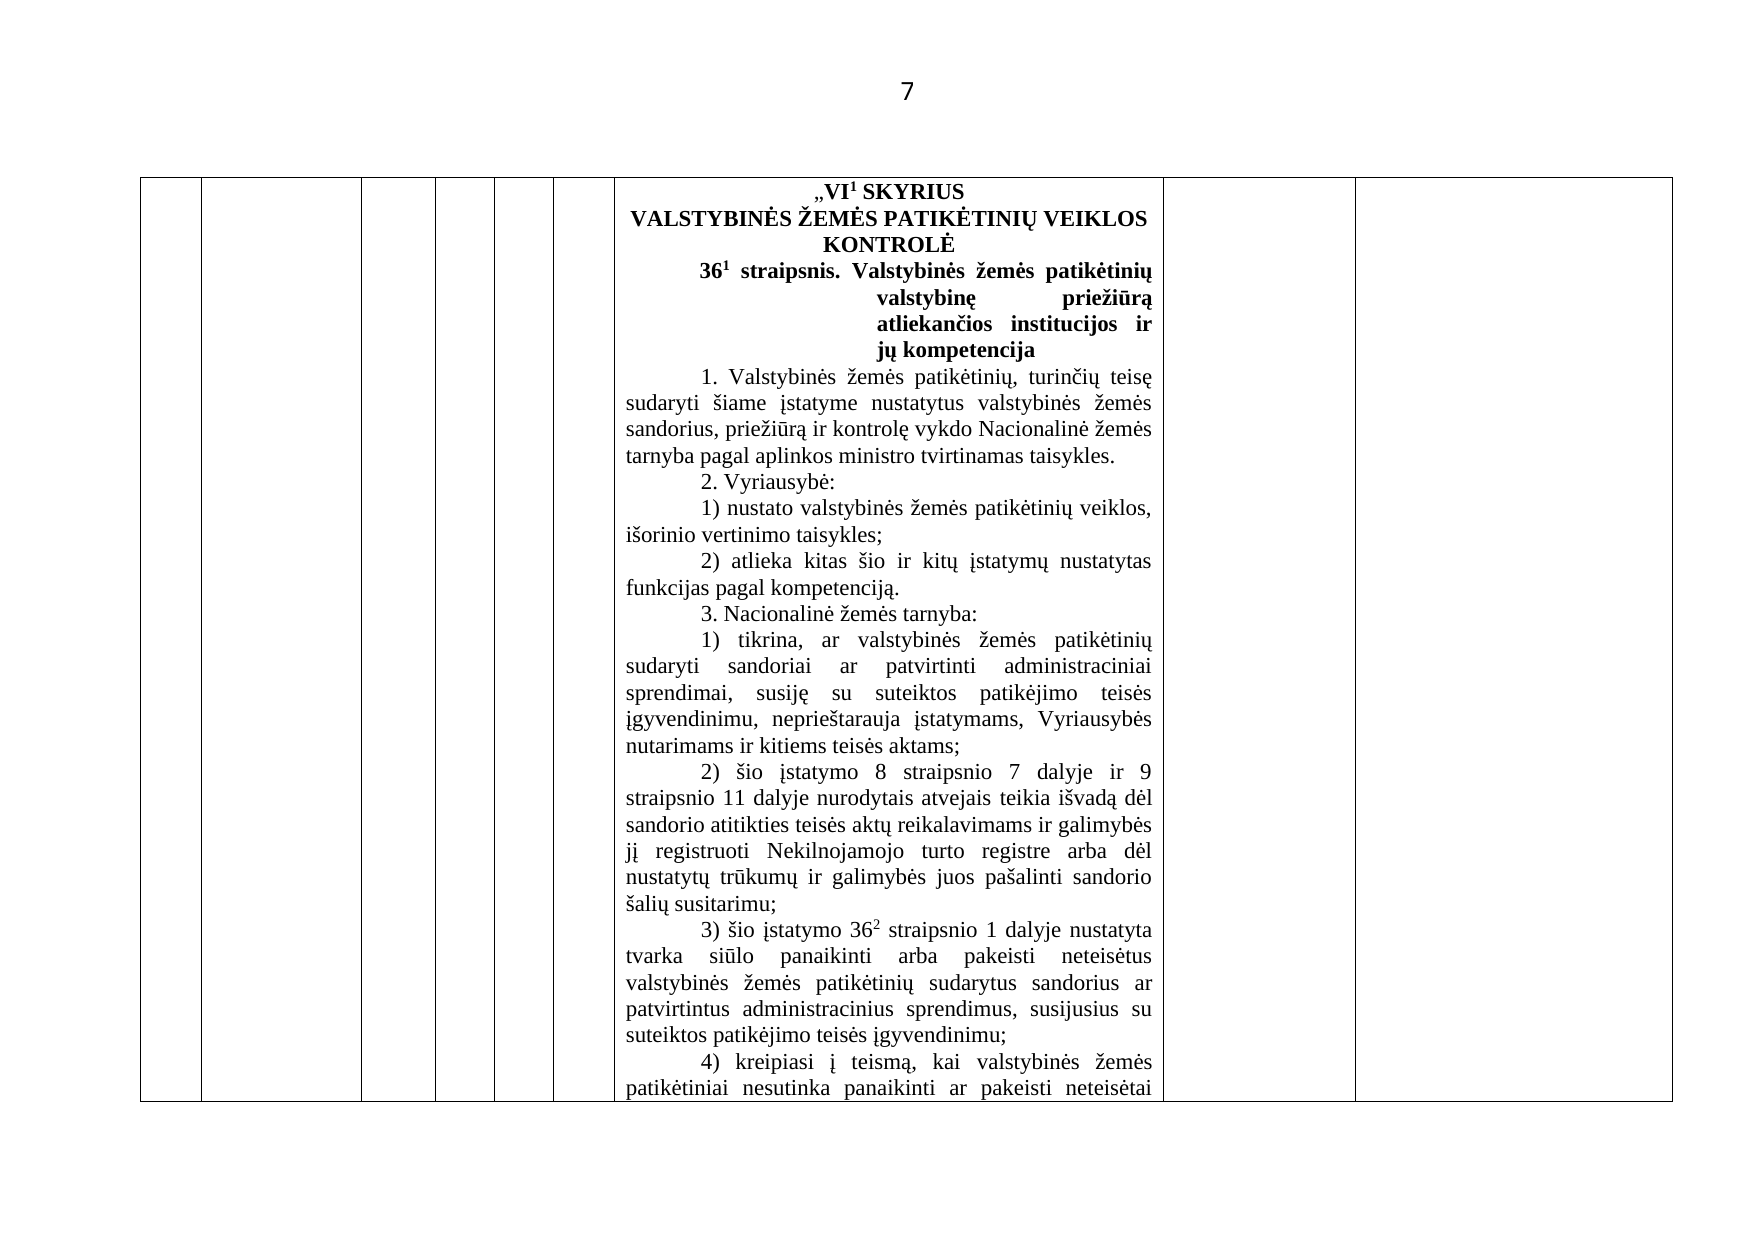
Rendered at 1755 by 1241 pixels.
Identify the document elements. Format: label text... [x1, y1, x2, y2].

table_cell [554, 178, 614, 1101]
table_cell [1356, 178, 1672, 1101]
table_cell [436, 178, 494, 1101]
table_cell [202, 178, 361, 1101]
table_cell [362, 178, 435, 1101]
table_cell [495, 178, 553, 1101]
table_cell „VI1 SKYRIUS VALSTYBINĖS ŽEMĖS PATIKĖTINIŲ VEIKLOS KONTROLĖ 361 straipsnis. Valstybinės žemės patikėtinių valstybinę priežiūrą atliekančios institucijos ir jų kompetencija 1. Valstybinės žemės patikėtinių, turinčių teisę sudaryti šiame įstatyme nustatytus valstybinės žemės sandorius, priežiūrą ir kontrolę vykdo Nacionalinė žemės tarnyba pagal aplinkos ministro tvirtinamas taisykles. 2. Vyriausybė: 1) nustato valstybinės žemės patikėtinių veiklos, išorinio vertinimo taisykles; 2) atlieka kitas šio ir kitų įstatymų nustatytas funkcijas pagal kompetenciją. 3. Nacionalinė žemės tarnyba: 1) tikrina, ar valstybinės žemės patikėtinių sudaryti sandoriai ar patvirtinti administraciniai sprendimai, susiję su suteiktos patikėjimo teisės įgyvendinimu, neprieštarauja įstatymams, Vyriausybės nutarimams ir kitiems teisės aktams; 2) šio įstatymo 8 straipsnio 7 dalyje ir 9 straipsnio 11 dalyje nurodytais atvejais teikia išvadą dėl sandorio atitikties teisės aktų reikalavimams ir galimybės jį registruoti Nekilnojamojo turto registre arba dėl nustatytų trūkumų ir galimybės juos pašalinti sandorio šalių susitarimu; 3) šio įstatymo 362 straipsnio 1 dalyje nustatyta tvarka siūlo panaikinti arba pakeisti neteisėtus valstybinės žemės patikėtinių sudarytus sandorius ar patvirtintus administracinius sprendimus, susijusius su suteiktos patikėjimo teisės įgyvendinimu; 4) kreipiasi į teismą, kai valstybinės žemės patikėtiniai nesutinka panaikinti ar pakeisti neteisėtai [615, 178, 1163, 1101]
table_cell [141, 178, 201, 1101]
table_cell [1164, 178, 1355, 1101]
